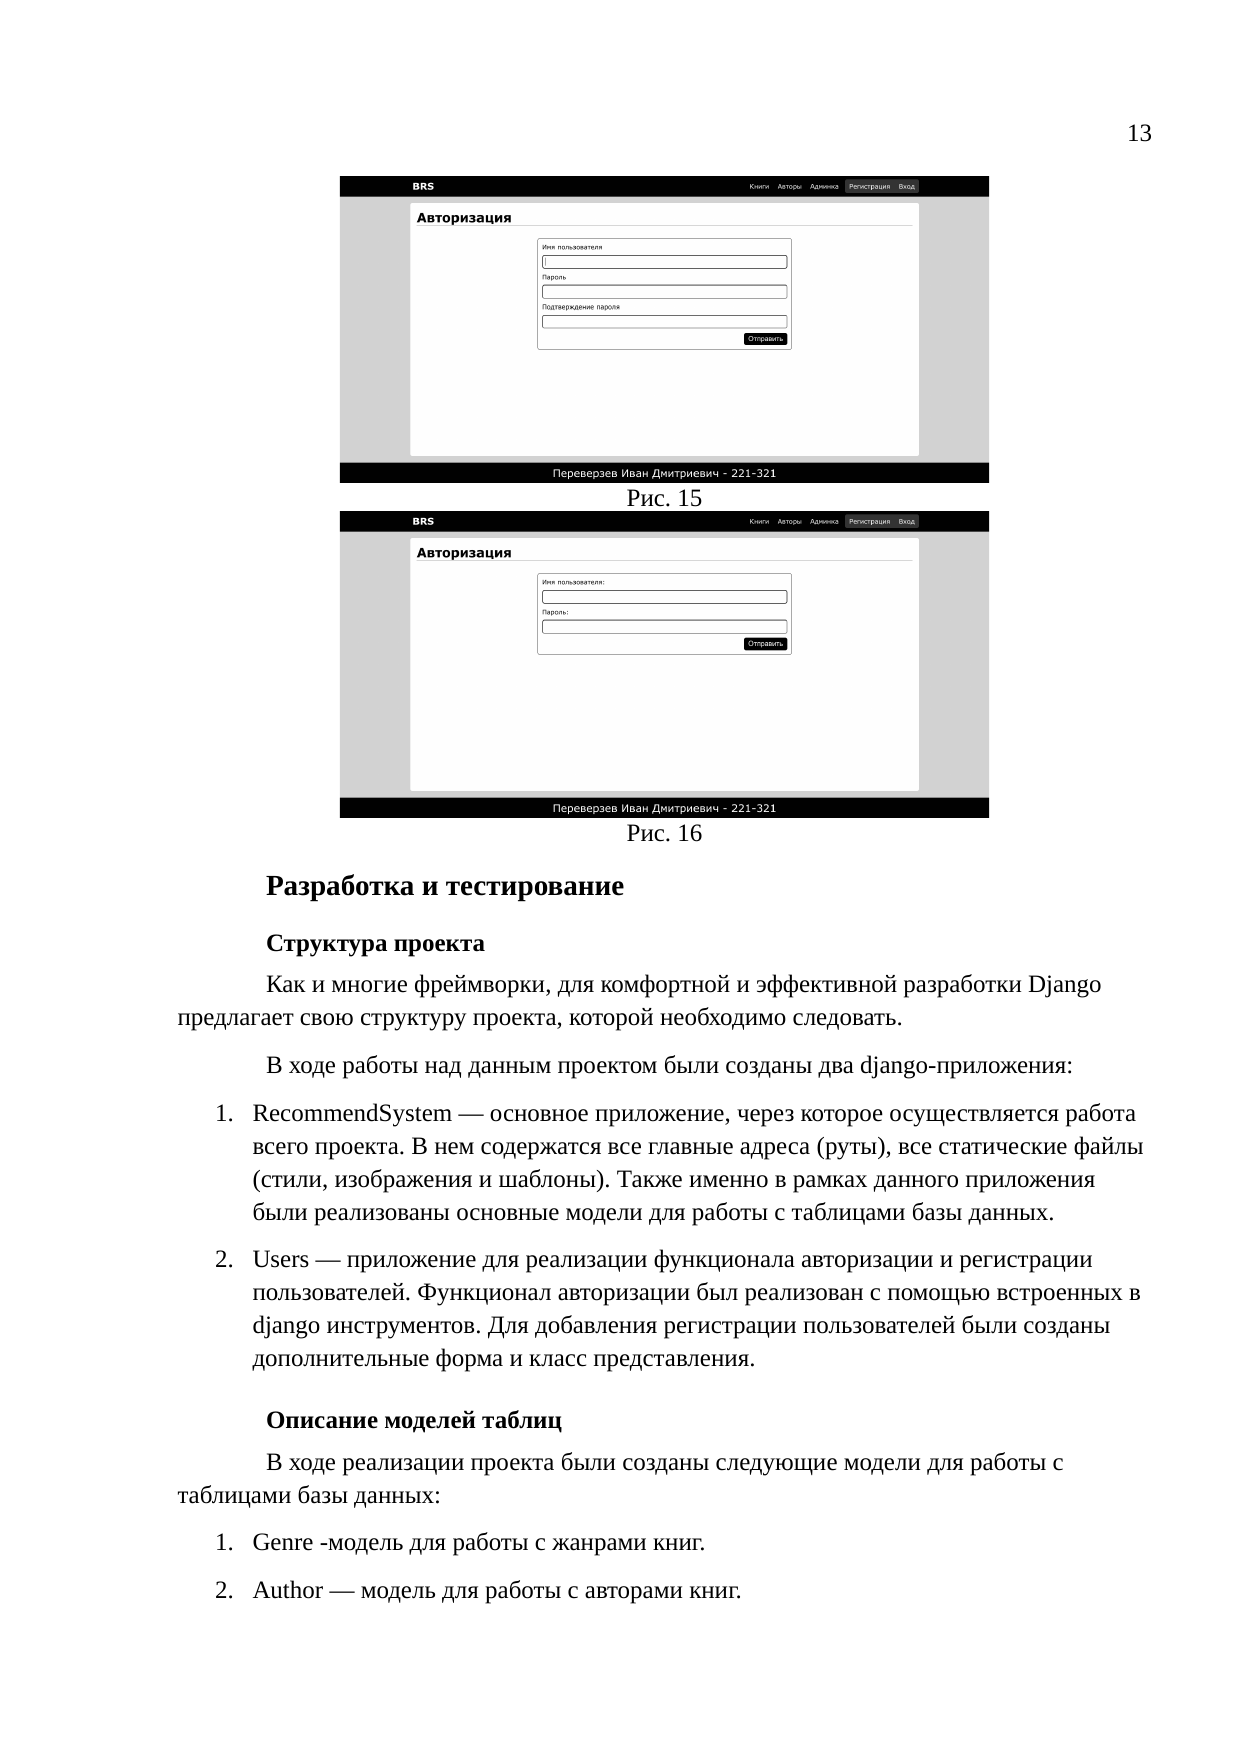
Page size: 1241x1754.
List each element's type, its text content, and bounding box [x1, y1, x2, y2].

list Genre -модель для работы с жанрами книг. [215, 1527, 1152, 1556]
table_cell Рис. 15 [177, 483, 1152, 512]
table_cell [177, 512, 339, 818]
list Author — модель для работы с авторами книг. [215, 1575, 1152, 1604]
text В ходе реализации проекта были созданы следующие модели для работы с таблицами базы данных: [177, 1447, 1152, 1509]
picture [339, 176, 990, 483]
subtitle Разработка и тестирование [177, 868, 1152, 901]
table_cell Рис. 16 [177, 818, 1152, 847]
text В ходе работы над данным проектом были созданы два django-приложения: [177, 1050, 1152, 1079]
list Users — приложение для реализации функционала авторизации и регистрации пользователей. Функционал авторизации был реализован с помощью встроенных в django инструментов. Для добавления регистрации пользователей были созданы дополнительные форма и класс представления. [215, 1244, 1152, 1372]
table_cell [990, 512, 1152, 818]
subtitle Описание моделей таблиц [177, 1406, 1152, 1434]
table_header [990, 176, 1152, 483]
subtitle Структура проекта [177, 928, 1152, 957]
picture [339, 511, 990, 818]
table_header [177, 176, 339, 483]
list RecommendSystem — основное приложение, через которое осуществляется работа всего проекта. В нем содержатся все главные адреса (руты), все статические файлы (стили, изображения и шаблоны). Также именно в рамках данного приложения были реализованы основные модели для работы с таблицами базы данных. [215, 1098, 1152, 1226]
text Как и многие фреймворки, для комфортной и эффективной разработки Django предлагает свою структуру проекта, которой необходимо следовать. [177, 969, 1152, 1031]
